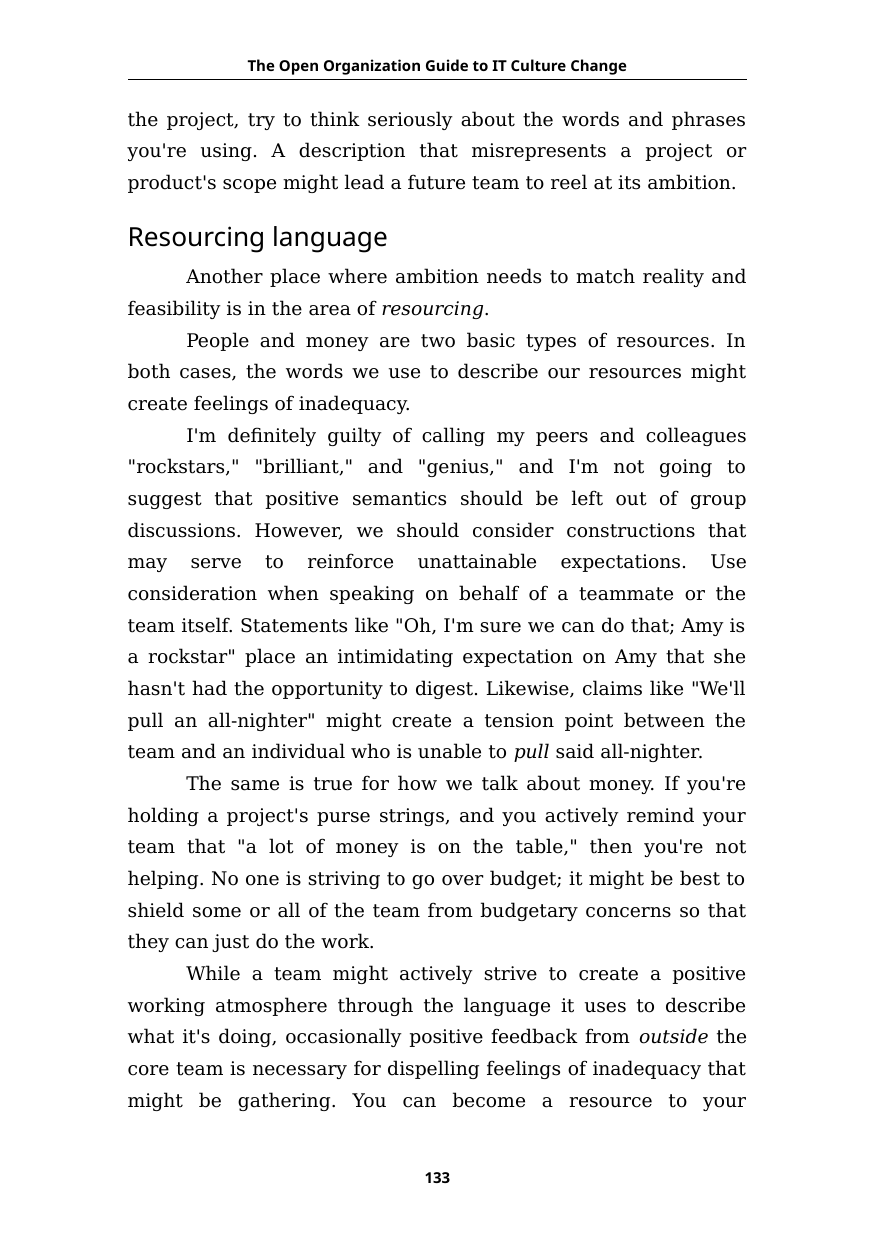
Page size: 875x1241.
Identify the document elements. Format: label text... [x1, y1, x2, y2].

text People and money are two basic types of resources. In both cases, the words we use to describe our resources might create feelings of inadequacy. [127, 330, 747, 415]
text The same is true for how we talk about money. If you're holding a project's purse strings, and you actively remind your team that "a lot of money is on the table," then you're not helping. No one is striving to go over budget; it might be best to shield some or all of the team from budgetary concerns so that they can just do the work. [127, 773, 747, 953]
text the project, try to think seriously about the words and phrases you're using. A description that misrepresents a project or product's scope might lead a future team to reel at its ambition. [127, 109, 747, 194]
text While a team might actively strive to create a positive working atmosphere through the language it uses to describe what it's doing, occasionally positive feedback from outside the core team is necessary for dispelling feelings of inadequacy that might be gathering. You can become a resource to your [127, 963, 747, 1112]
text Another place where ambition needs to match reality and feasibility is in the area of resourcing. [127, 267, 747, 320]
subtitle Resourcing language [127, 218, 747, 254]
text I'm definitely guilty of calling my peers and colleagues "rockstars," "brilliant," and "genius," and I'm not going to suggest that positive semantics should be left out of group discussions. However, we should consider constructions that may serve to reinforce unattainable expectations. Use consideration when speaking on behalf of a teammate or the team itself. Statements like "Oh, I'm sure we can do that; Amy is a rockstar" place an intimidating expectation on Amy that she hasn't had the opportunity to digest. Likewise, claims like "We'll pull an all-nighter" might create a tension point between the team and an individual who is unable to pull said all-nighter. [127, 425, 747, 763]
